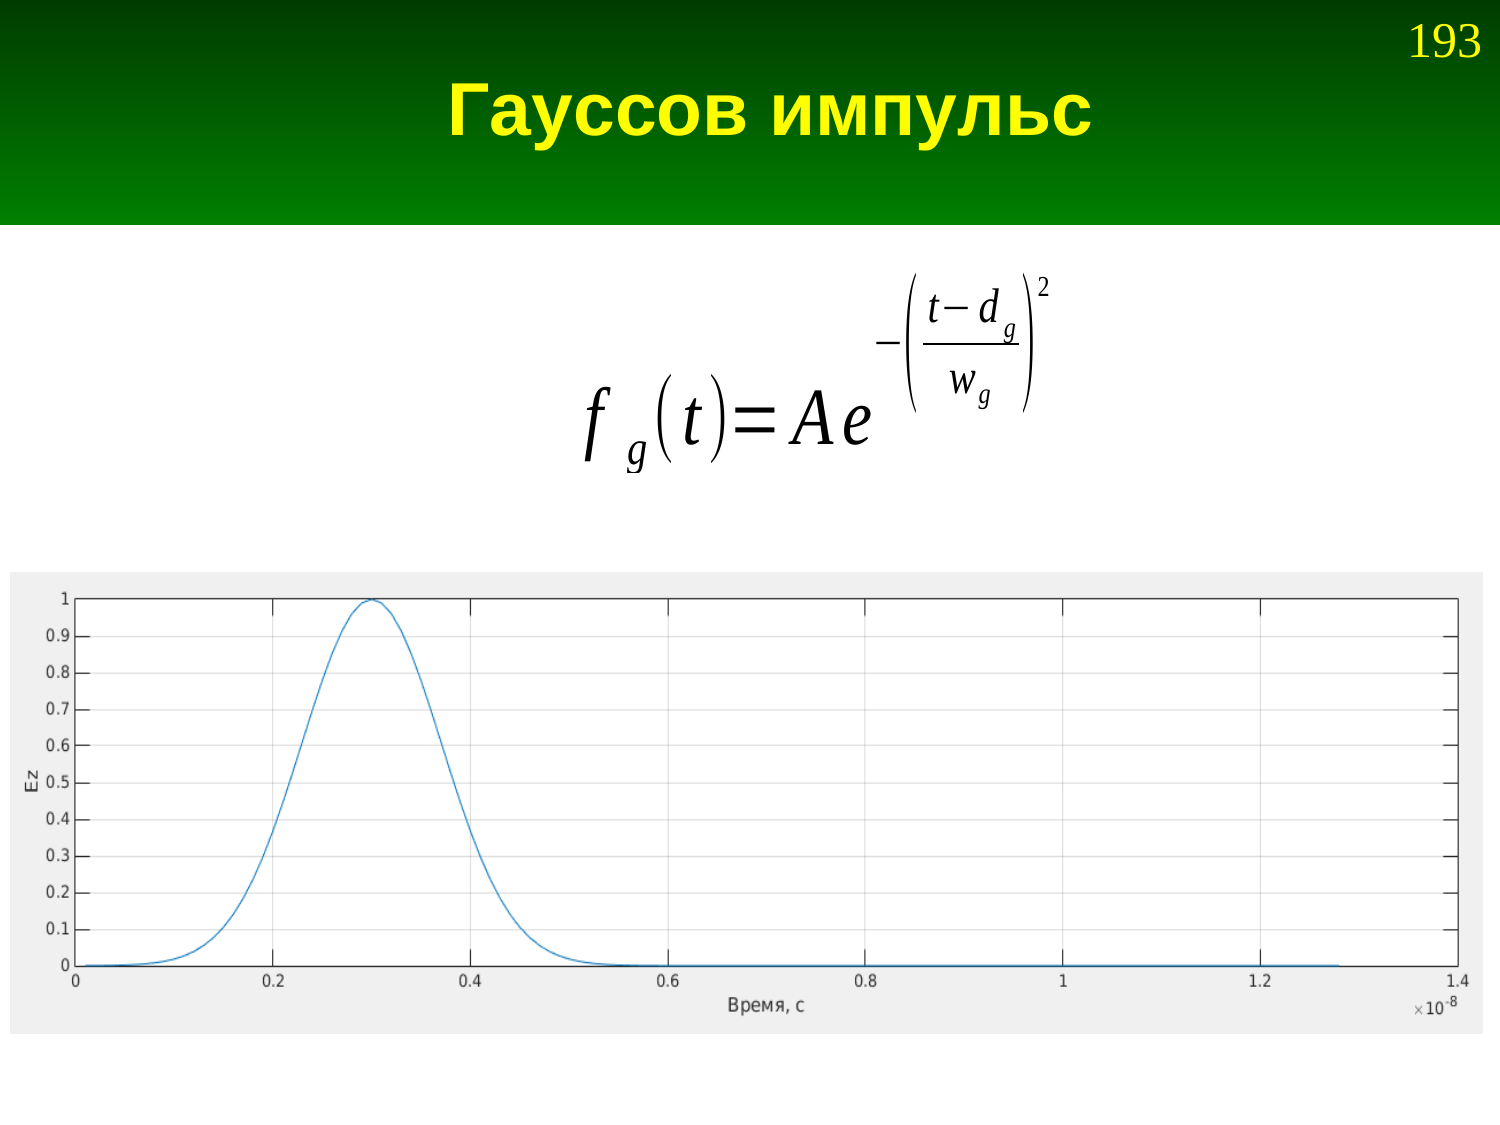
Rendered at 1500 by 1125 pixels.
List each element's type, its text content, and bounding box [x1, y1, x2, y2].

picture [10, 572, 1483, 1034]
chart [555, 271, 1067, 473]
title Гауссов импульс [100, 7, 1441, 204]
